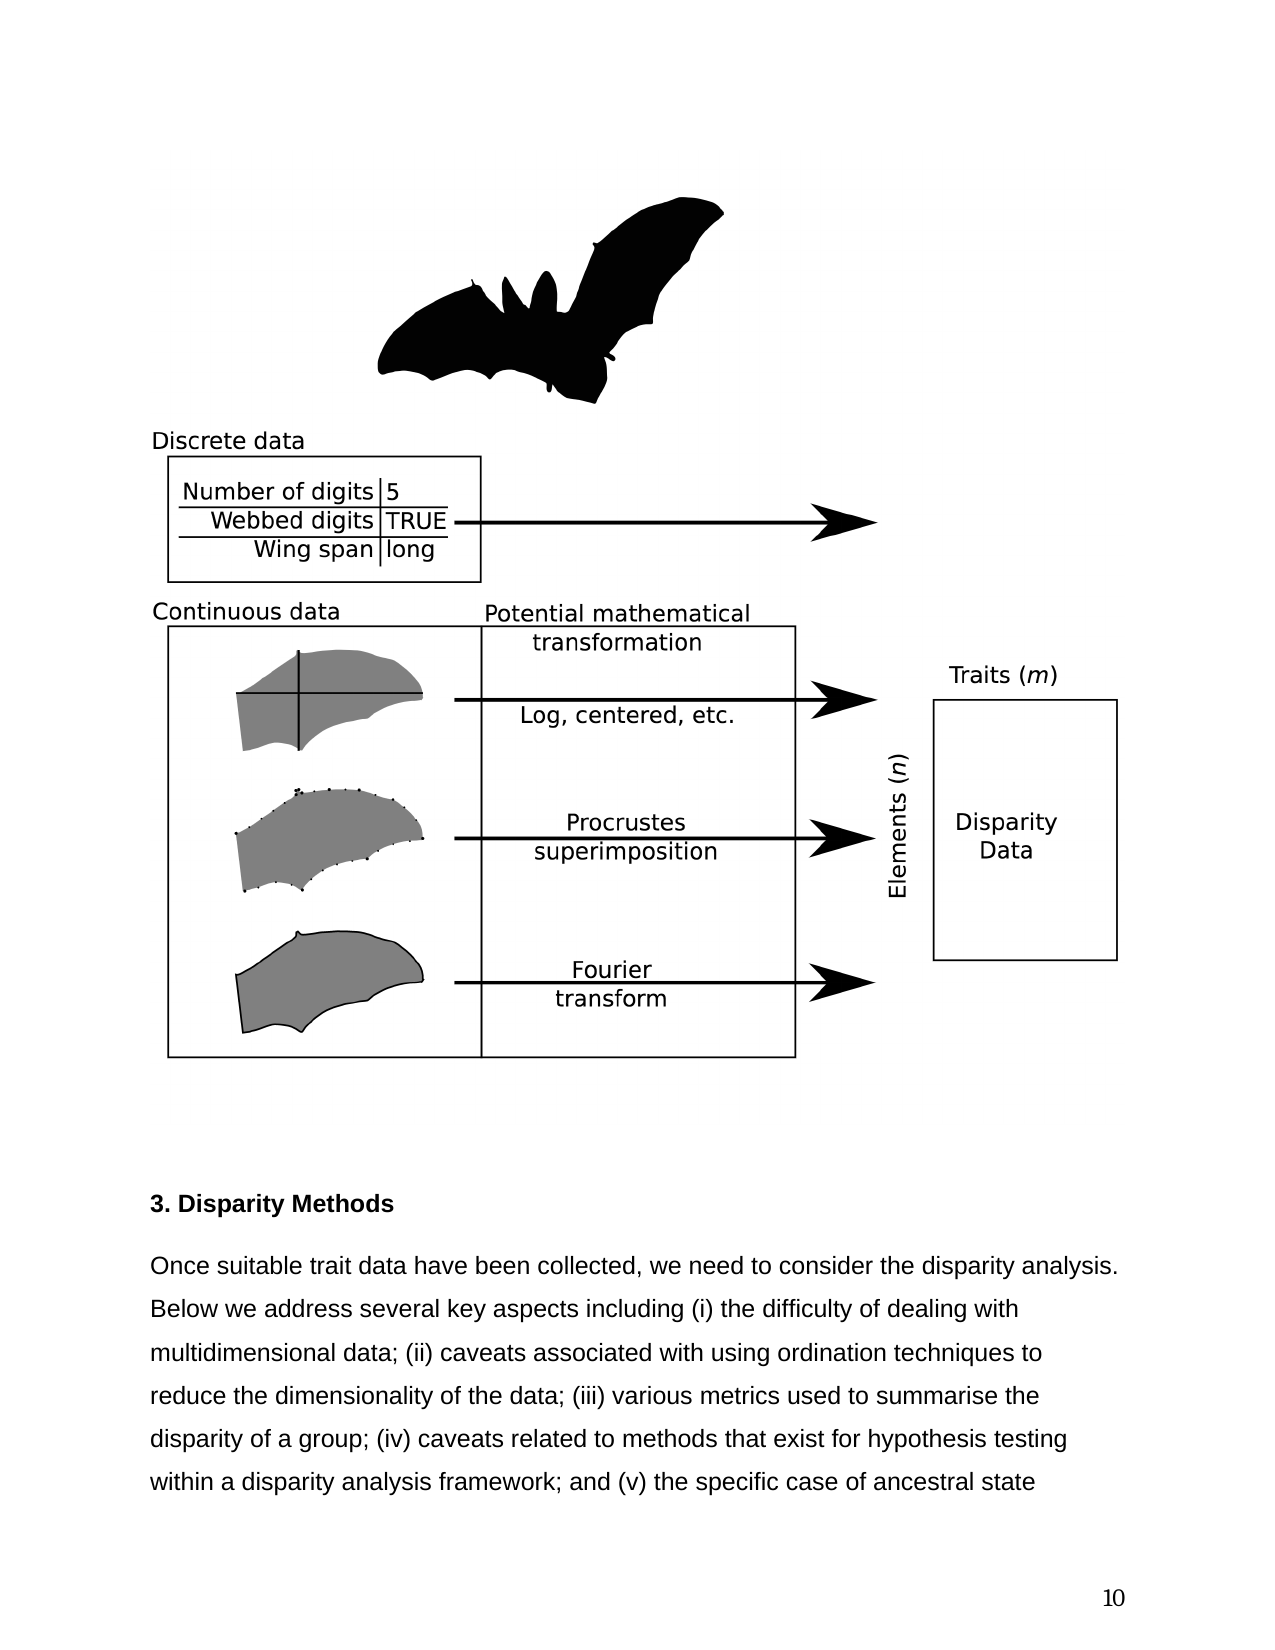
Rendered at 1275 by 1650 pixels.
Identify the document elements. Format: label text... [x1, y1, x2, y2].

picture [150, 150, 1125, 1125]
subtitle 3. Disparity Methods [150, 1189, 1125, 1218]
text Once suitable trait data have been collected, we need to consider the disparity analysis. Below we address several key aspects including (i) the difficulty of dealing with multidimensional data; (ii) caveats associated with using ordination techniques to reduce the dimensionality of the data; (iii) various metrics used to summarise the disparity of a group; (iv) caveats related to methods that exist for hypothesis testing within a disparity analysis framework; and (v) the specific case of ancestral state [150, 1251, 1125, 1496]
